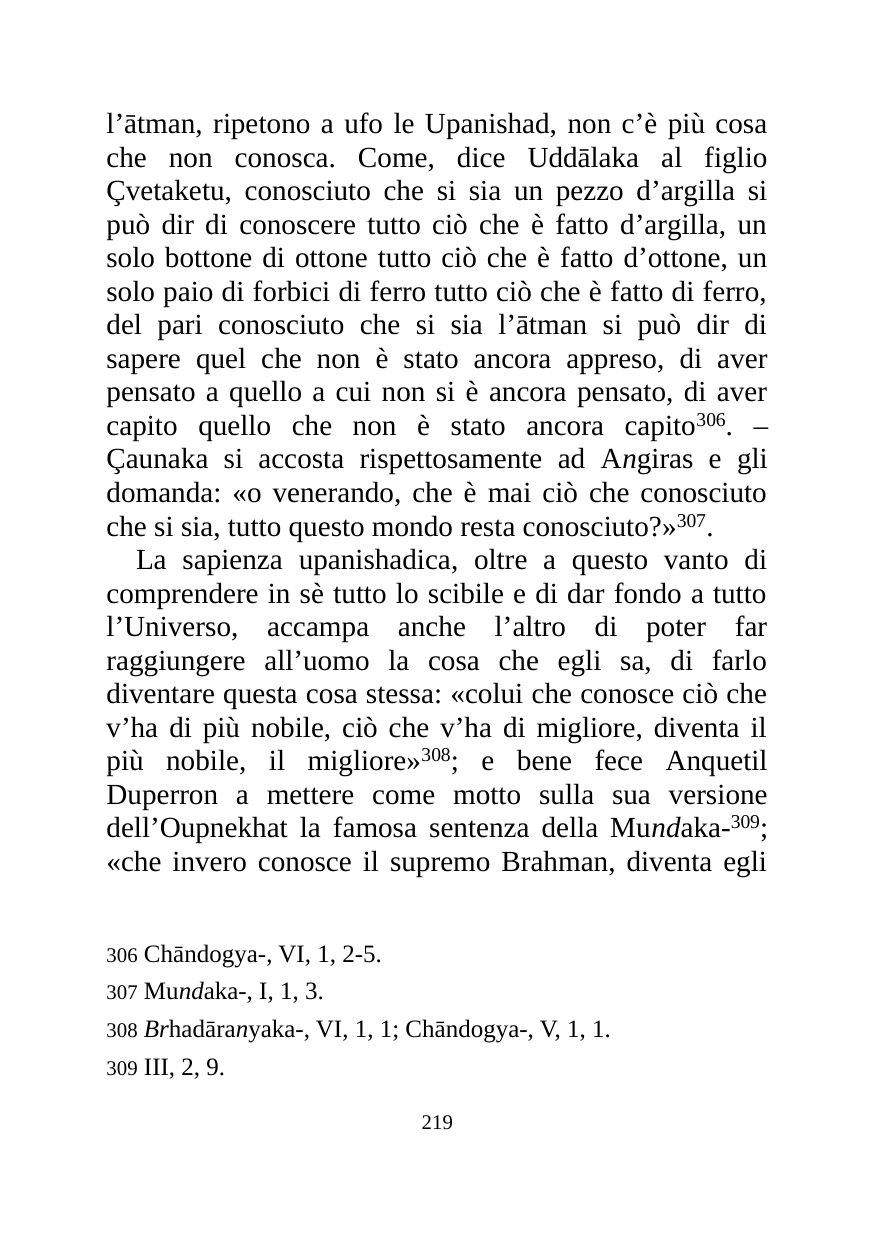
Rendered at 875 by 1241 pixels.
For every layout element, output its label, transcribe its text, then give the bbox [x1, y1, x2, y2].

text l’ātman, ripetono a ufo le Upanishad, non c’è più cosa che non conosca. Come, dice Uddālaka al figlio Çvetaketu, conosciuto che si sia un pezzo d’argilla si può dir di conoscere tutto ciò che è fatto d’argilla, un solo bottone di ottone tutto ciò che è fatto d’ottone, un solo paio di forbici di ferro tutto ciò che è fatto di ferro, del pari conosciuto che si sia l’ātman si può dir di sapere quel che non è stato ancora appreso, di aver pensato a quello a cui non si è ancora pensato, di aver capito quello che non è stato ancora capito. – Çaunaka si accosta rispettosamente ad Angiras e gli domanda: «o venerando, che è mai ciò che conosciuto che si sia, tutto questo mondo resta conosciuto?». [106, 106, 768, 542]
text Brhadāranyaka-, VI, 1, 1; Chāndogya-, V, 1, 1. [106, 1014, 768, 1043]
text La sapienza upanishadica, oltre a questo vanto di comprendere in sè tutto lo scibile e di dar fondo a tutto l’Universo, accampa anche l’altro di poter far raggiungere all’uomo la cosa che egli sa, di farlo diventare questa cosa stessa: «colui che conosce ciò che v’ha di più nobile, ciò che v’ha di migliore, diventa il più nobile, il migliore»; e bene fece Anquetil Duperron a mettere come motto sulla sua versione dell’Oupnekhat la famosa sentenza della Mundaka-; «che invero conosce il supremo Brahman, diventa egli [106, 542, 768, 878]
text III, 2, 9. [106, 1052, 768, 1080]
text Mundaka-, I, 1, 3. [106, 976, 768, 1005]
text Chāndogya-, VI, 1, 2-5. [106, 939, 768, 968]
